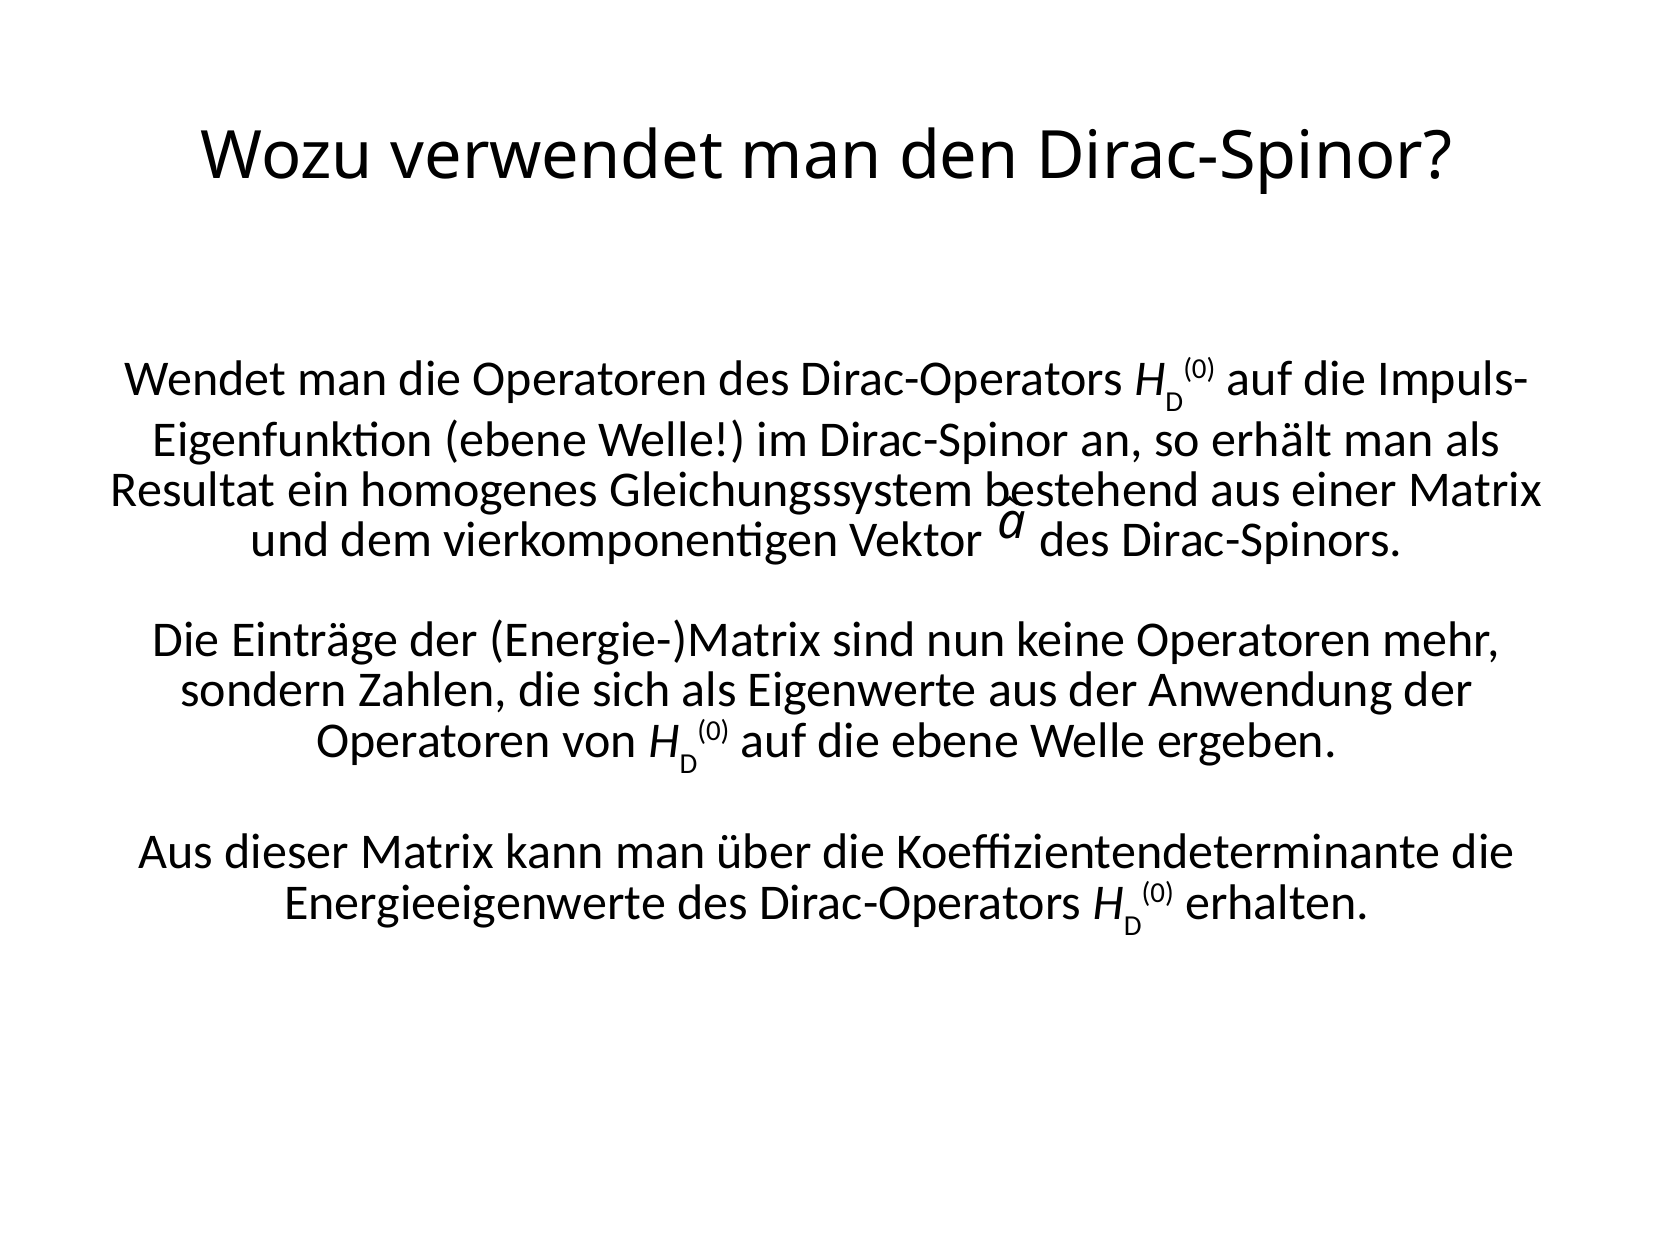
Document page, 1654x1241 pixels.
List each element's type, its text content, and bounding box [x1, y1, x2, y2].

title Wozu verwendet man den Dirac-Spinor? [82, 49, 1571, 257]
chart [990, 491, 1029, 553]
subtitle Wendet man die Operatoren des Dirac-Operators HD(0) auf die Impuls-Eigenfunktion (ebene Welle!) im Dirac-Spinor an, so erhält man als Resultat ein homogenes Gleichungssystem bestehend aus einer Matrix und dem vierkomponentigen Vektor des Dirac-Spinors. Die Einträge der (Energie-)Matrix sind nun keine Operatoren mehr, sondern Zahlen, die sich als Eigenwerte aus der Anwendung der Operatoren von HD(0) auf die ebene Welle ergeben. Aus dieser Matrix kann man über die Koeffizientendeterminante die Energieeigenwerte des Dirac-Operators HD(0) erhalten. [82, 290, 1571, 1010]
